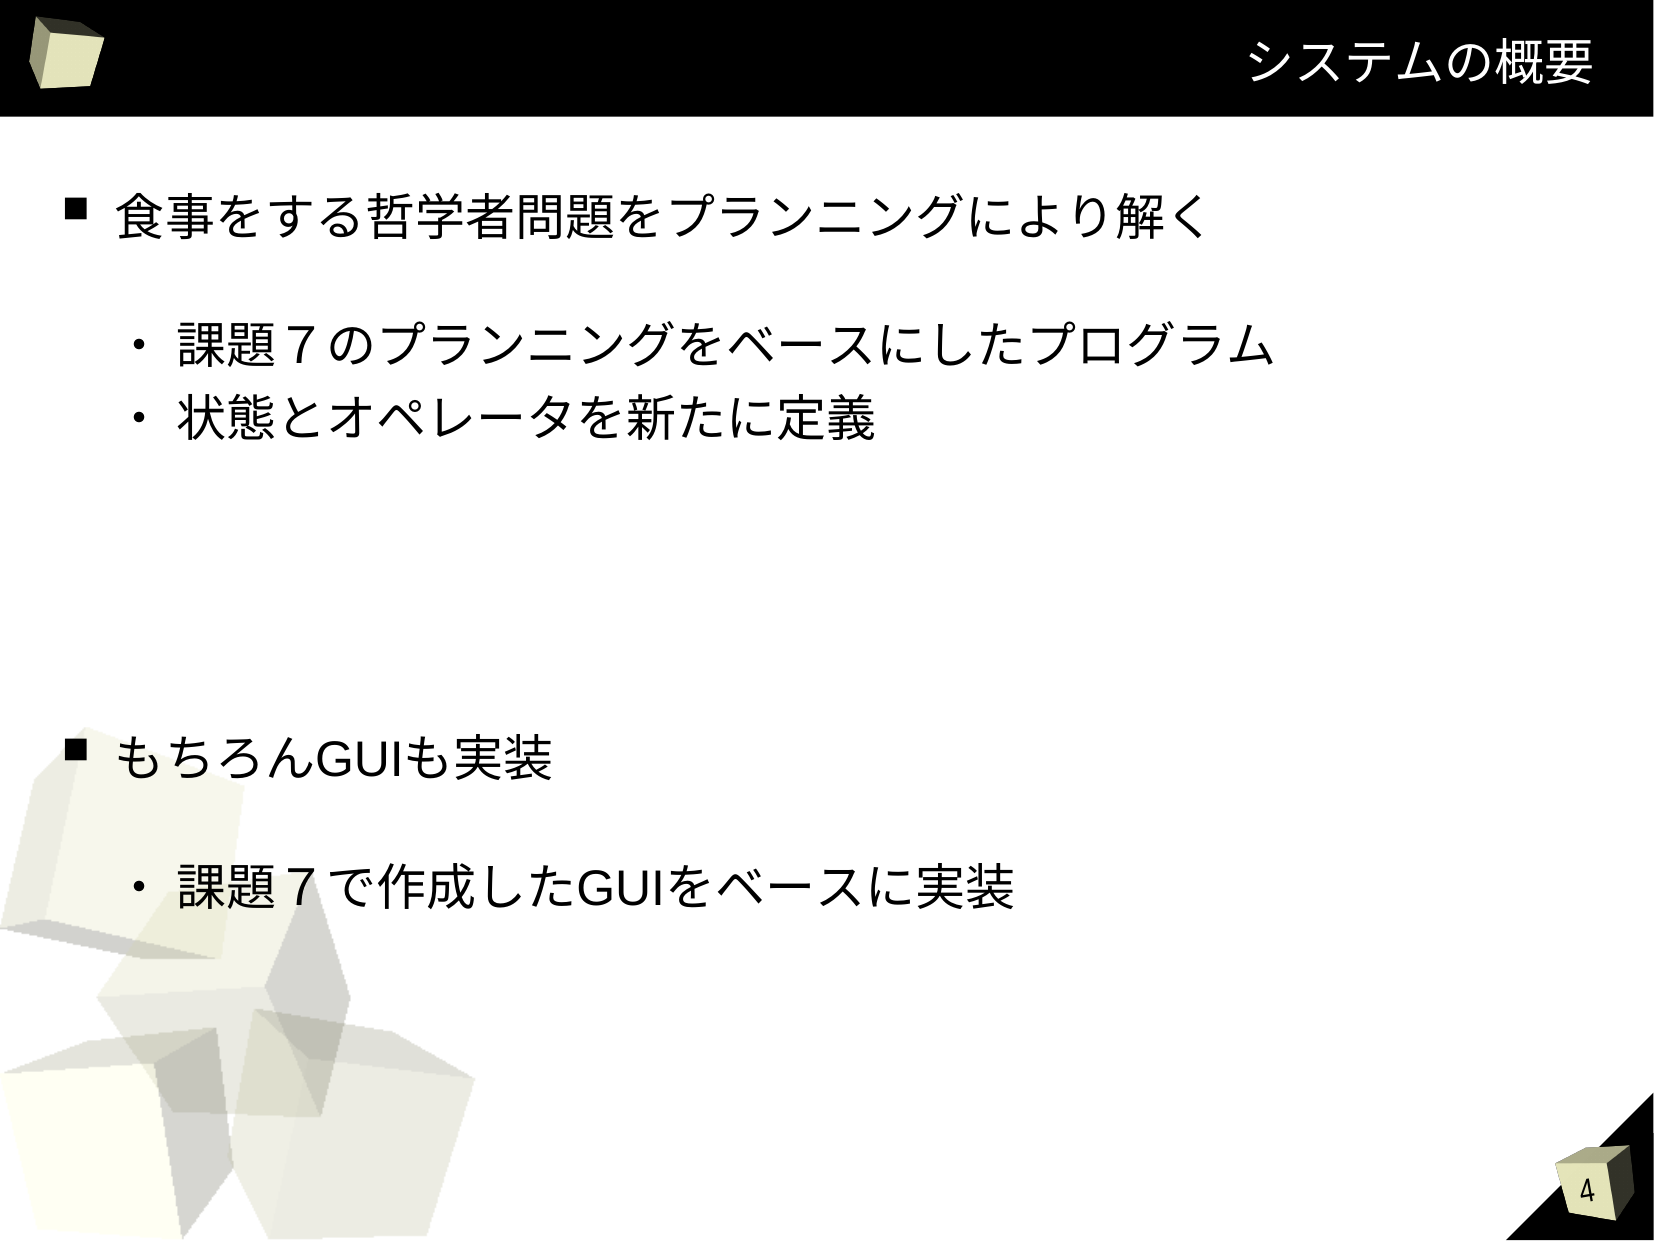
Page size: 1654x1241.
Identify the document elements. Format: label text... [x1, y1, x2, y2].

picture [0, 726, 477, 1241]
title システムの概要 [118, 0, 1595, 119]
list もちろんGUIも実装 ・ 課題７で作成したGUIをベースに実装 [44, 718, 1611, 1214]
list 食事をする哲学者問題をプランニングにより解く ・ 課題７のプランニングをベースにしたプログラム ・ 状態とオペレータを新たに定義 [44, 177, 1611, 672]
